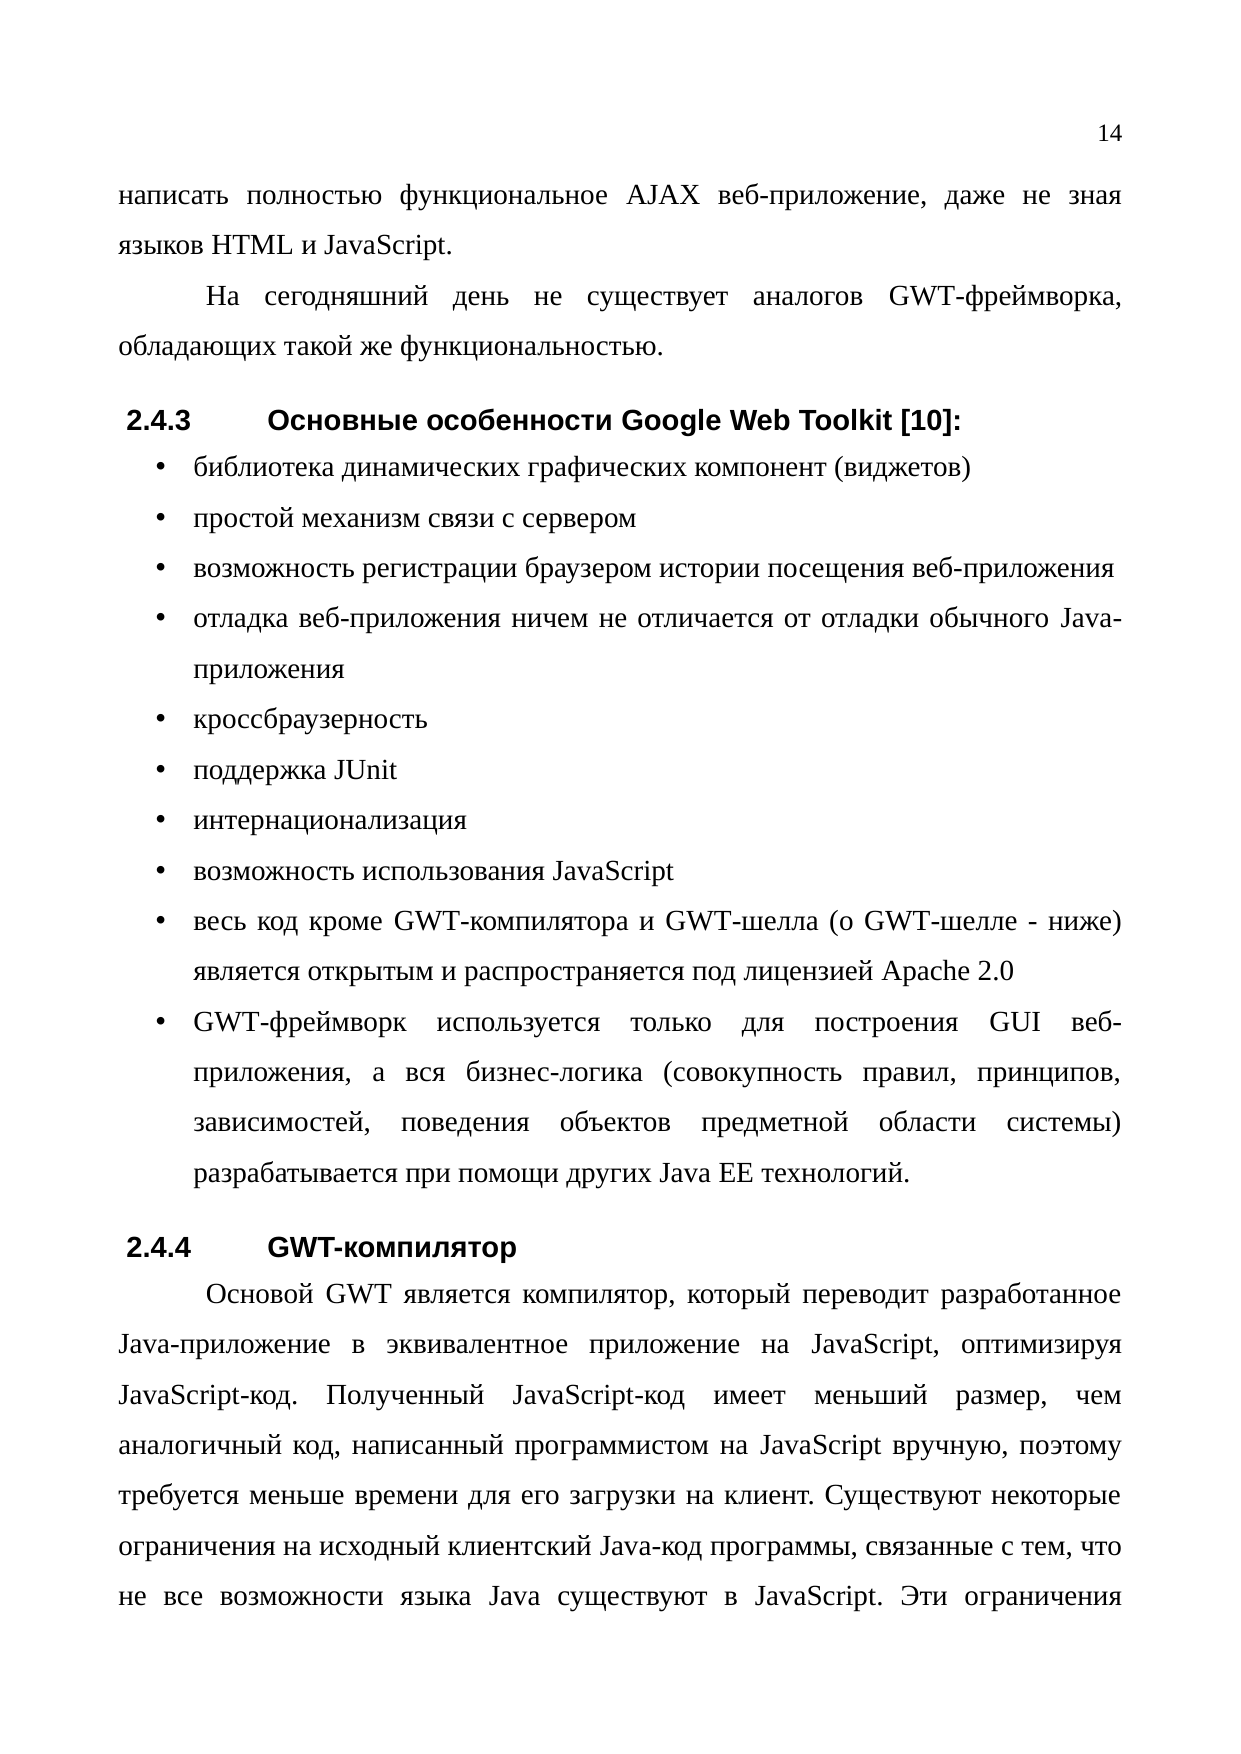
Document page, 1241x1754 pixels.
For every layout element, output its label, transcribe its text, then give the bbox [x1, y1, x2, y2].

list библиотека динамических графических компонент (виджетов) [156, 449, 1122, 483]
list весь код кроме GWT-компилятора и GWT-шелла (о GWT-шелле - ниже) является открытым и распространяется под лицензией Apache 2.0 [156, 903, 1122, 987]
subtitle GWT-компилятор [118, 1230, 1122, 1264]
list возможность использования JavaScript [156, 853, 1122, 886]
text Основой GWT является компилятор, который переводит разработанное Java-приложение в эквивалентное приложение на JavaScript, оптимизируя JavaScript-код. Полученный JavaScript-код имеет меньший размер, чем аналогичный код, написанный программистом на JavaScript вручную, поэтому требуется меньше времени для его загрузки на клиент. Существуют некоторые ограничения на исходный клиентский Java-код программы, связанные с тем, что не все возможности языка Java существуют в JavaScript. Эти ограничения [118, 1276, 1122, 1612]
text написать полностью функциональное AJAX веб-приложение, даже не зная языков HTML и JavaScript. [118, 177, 1122, 261]
list кроссбраузерность [156, 701, 1122, 735]
list интернационализация [156, 802, 1122, 836]
list отладка веб-приложения ничем не отличается от отладки обычного Java-приложения [156, 601, 1122, 684]
list GWT-фреймворк используется только для построения GUI веб-приложения, а вся бизнес-логика (совокупность правил, принципов, зависимостей, поведения объектов предметной области системы) разрабатывается при помощи других Java EE технологий. [156, 1004, 1122, 1188]
subtitle Основные особенности Google Web Toolkit [10]: [118, 403, 1122, 437]
list возможность регистрации браузером истории посещения веб-приложения [156, 550, 1122, 584]
list поддержка JUnit [156, 752, 1122, 785]
text На сегодняшний день не существует аналогов GWT-фреймворка, обладающих такой же функциональностью. [118, 278, 1122, 362]
list простой механизм связи с сервером [156, 500, 1122, 533]
